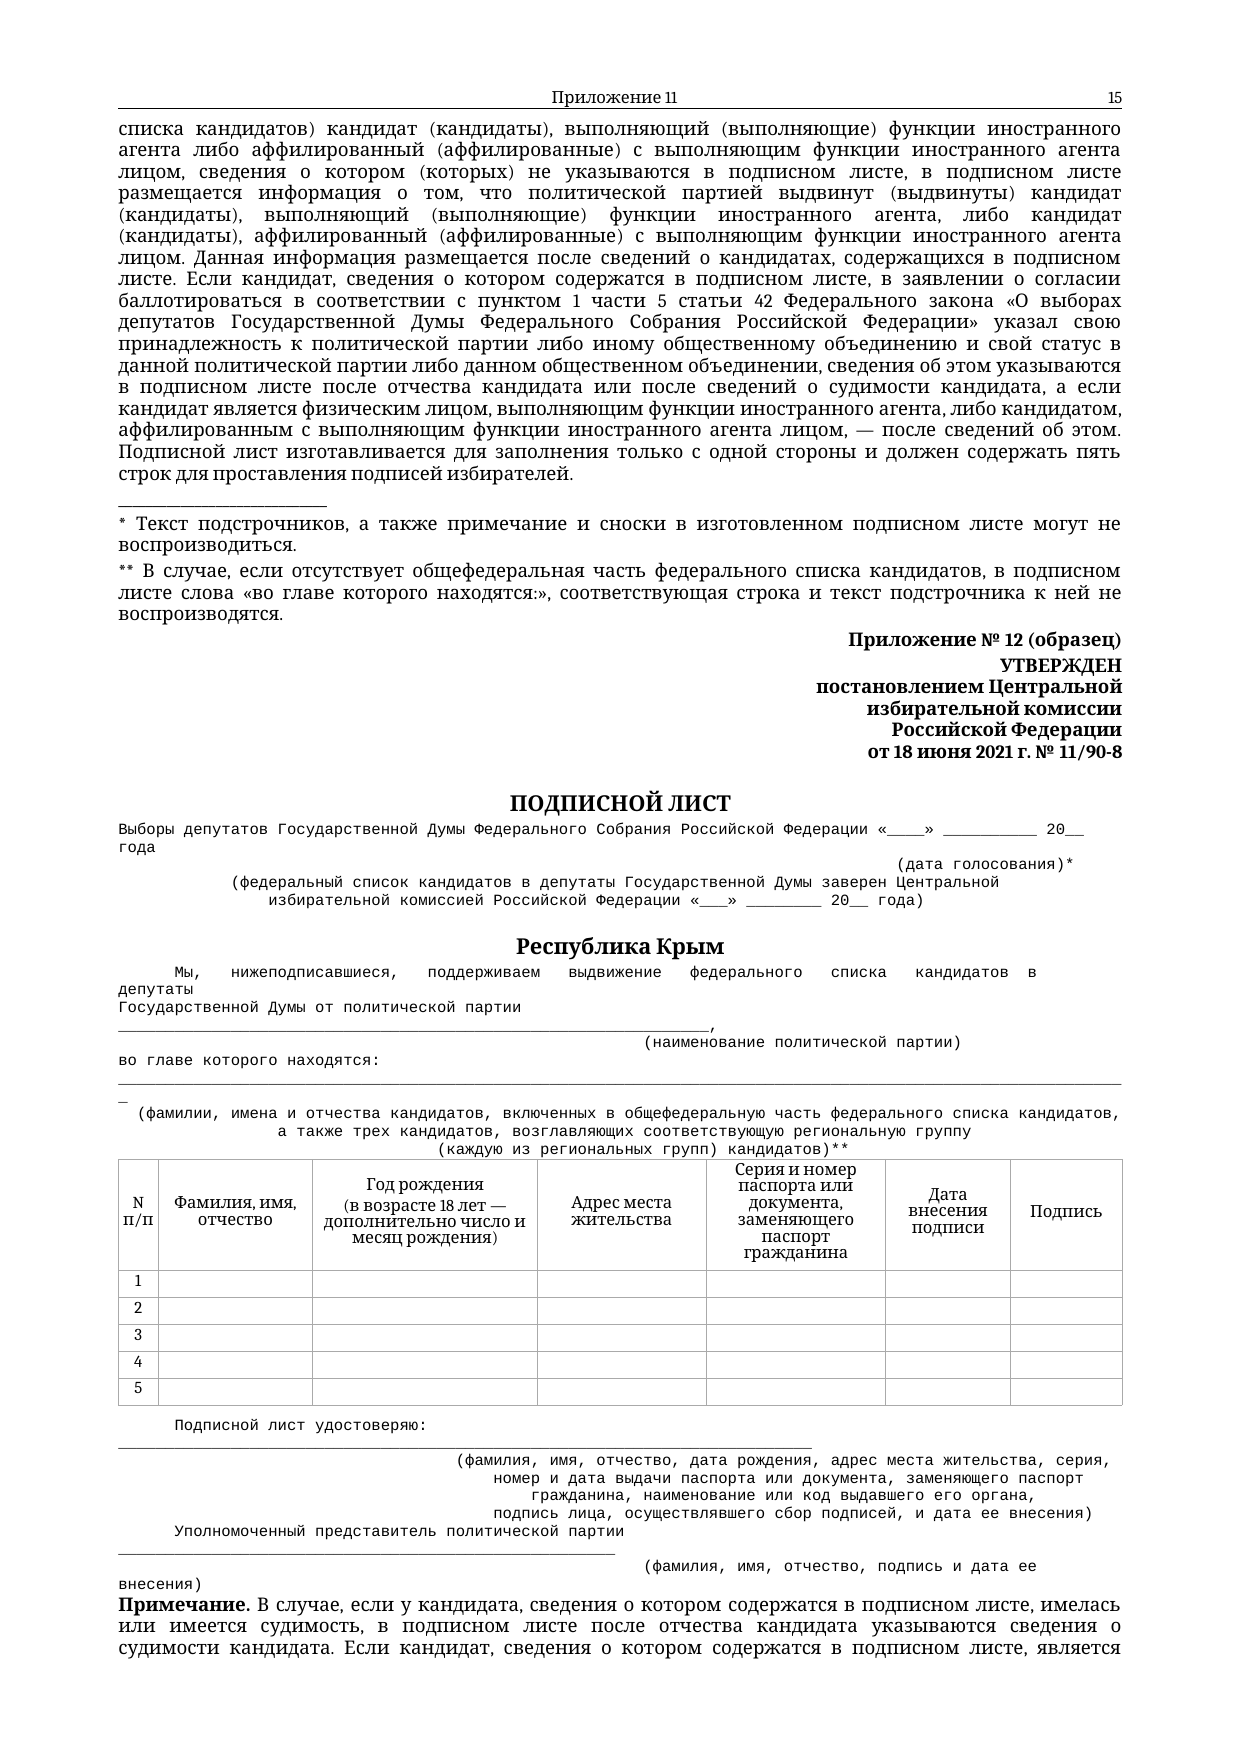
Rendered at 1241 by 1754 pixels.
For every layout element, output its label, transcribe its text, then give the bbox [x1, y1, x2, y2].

text во главе которого находятся: [118, 1053, 1122, 1070]
table_cell [159, 1379, 312, 1404]
text гражданина, наименование или код выдавшего его органа, [118, 1488, 1122, 1506]
text Уполномоченный представитель политической партии _____________________________________________________ [118, 1523, 1122, 1559]
text ____________________________________________________________________________________________________________ [118, 1070, 1122, 1106]
table_cell [886, 1352, 1010, 1378]
table_cell [886, 1298, 1010, 1324]
text подпись лица, осуществлявшего сбор подписей, и дата ее внесения) [118, 1506, 1122, 1523]
text списка кандидатов) кандидат (кандидаты), выполняющий (выполняющие) функции иностранного агента либо аффилированный (аффилированные) с выполняющим функции иностранного агента лицом, сведения о котором (которых) не указываются в подписном листе, в подписном листе размещается информация о том, что политической партией выдвинут (выдвинуты) кандидат (кандидаты), выполняющий (выполняющие) функции иностранного агента, либо кандидат (кандидаты), аффилированный (аффилированные) с выполняющим функции иностранного агента лицом. Данная информация размещается после сведений о кандидатах, содержащихся в подписном листе. Если кандидат, сведения о котором содержатся в подписном листе, в заявлении о согласии баллотироваться в соответствии с пунктом 1 части 5 статьи 42 Федерального закона «О выборах депутатов Государственной Думы Федерального Собрания Российской Федерации» указал свою принадлежность к политической партии либо иному общественному объединению и свой статус в данной политической партии либо данном общественном объединении, сведения об этом указываются в подписном листе после отчества кандидата или после сведений о судимости кандидата, а если кандидат является физическим лицом, выполняющим функции иностранного агента, либо кандидатом, аффилированным с выполняющим функции иностранного агента лицом, — после сведений об этом. Подписной лист изготавливается для заполнения только с одной стороны и должен содержать пять строк для проставления подписей избирателей. [118, 118, 1122, 484]
table_cell [1011, 1298, 1122, 1324]
table_header Дата внесения подписи [886, 1160, 1010, 1270]
table_cell [159, 1352, 312, 1378]
table_header N п/п [119, 1160, 158, 1270]
text * Текст подстрочников, а также примечание и сноски в изготовленном подписном листе могут не воспроизводиться. [118, 513, 1122, 556]
table_header Подпись [1011, 1160, 1122, 1270]
table_cell [707, 1325, 885, 1351]
text Примечание. В случае, если у кандидата, сведения о котором содержатся в подписном листе, имелась или имеется судимость, в подписном листе после отчества кандидата указываются сведения о судимости кандидата. Если кандидат, сведения о котором содержатся в подписном листе, является [118, 1594, 1122, 1659]
table_header Год рождения (в возрасте 18 лет — дополнительно число и месяц рождения) [313, 1160, 537, 1270]
text (фамилии, имена и отчества кандидатов, включенных в общефедеральную часть федерального списка кандидатов, [118, 1106, 1122, 1123]
table_cell [1011, 1352, 1122, 1378]
table_header Фамилия, имя, отчество [159, 1160, 312, 1270]
table_header Серия и номер паспорта или документа, заменяющего паспорт гражданина [707, 1160, 885, 1270]
text а также трех кандидатов, возглавляющих соответствующую региональную группу [118, 1123, 1122, 1141]
text Выборы депутатов Государственной Думы Федерального Собрания Российской Федерации «____» __________ 20__ года [118, 821, 1122, 857]
table_cell [707, 1298, 885, 1324]
table_cell [707, 1379, 885, 1404]
subtitle ПОДПИСНОЙ ЛИСТ [118, 792, 1122, 817]
table_cell [1011, 1271, 1122, 1297]
table_cell [313, 1352, 537, 1378]
text Приложение № 12 (образец) [118, 629, 1122, 651]
table_cell [538, 1352, 706, 1378]
table_cell 2 [119, 1298, 158, 1324]
table_cell 3 [119, 1325, 158, 1351]
table_cell [1011, 1379, 1122, 1404]
table_cell [707, 1271, 885, 1297]
table_cell [538, 1271, 706, 1297]
table_cell [538, 1298, 706, 1324]
text (каждую из региональных групп) кандидатов)** [118, 1141, 1122, 1159]
table_cell 4 [119, 1352, 158, 1378]
text Подписной лист удостоверяю: __________________________________________________________________________ [118, 1417, 1122, 1452]
text номер и дата выдачи паспорта или документа, заменяющего паспорт [118, 1470, 1122, 1488]
table_header Адрес места жительства [538, 1160, 706, 1270]
table_cell [313, 1379, 537, 1404]
text (федеральный список кандидатов в депутаты Государственной Думы заверен Центральной [118, 874, 1122, 892]
text ______________________________ [118, 489, 1122, 509]
table_cell [159, 1271, 312, 1297]
text (дата голосования)* [118, 857, 1122, 874]
text (фамилия, имя, отчество, подпись и дата ее внесения) [118, 1559, 1122, 1594]
table_cell [1011, 1325, 1122, 1351]
table_cell [886, 1325, 1010, 1351]
table_cell 1 [119, 1271, 158, 1297]
table_cell [313, 1325, 537, 1351]
table_cell [886, 1271, 1010, 1297]
text Государственной Думы от политической партии _______________________________________________________________, [118, 999, 1122, 1035]
subtitle Республика Крым [118, 935, 1122, 960]
table_cell [538, 1325, 706, 1351]
text УТВЕРЖДЕН постановлением Центральной избирательной комиссии Российской Федерации от 18 июня 2021 г. № 11/90-8 [118, 655, 1122, 763]
text (наименование политической партии) [118, 1035, 1122, 1053]
table_cell [159, 1325, 312, 1351]
table_cell [313, 1271, 537, 1297]
table_cell [538, 1379, 706, 1404]
text избирательной комиссией Российской Федерации «___» ________ 20__ года) [118, 892, 1122, 910]
text (фамилия, имя, отчество, дата рождения, адрес места жительства, серия, [118, 1452, 1122, 1470]
table_cell [886, 1379, 1010, 1404]
table_cell 5 [119, 1379, 158, 1404]
text Мы, нижеподписавшиеся, поддерживаем выдвижение федерального списка кандидатов в депутаты [118, 964, 1122, 999]
table_cell [707, 1352, 885, 1378]
text ** В случае, если отсутствует общефедеральная часть федерального списка кандидатов, в подписном листе слова «во главе которого находятся:», соответствующая строка и текст подстрочника к ней не воспроизводятся. [118, 561, 1122, 625]
table_cell [313, 1298, 537, 1324]
table_cell [159, 1298, 312, 1324]
